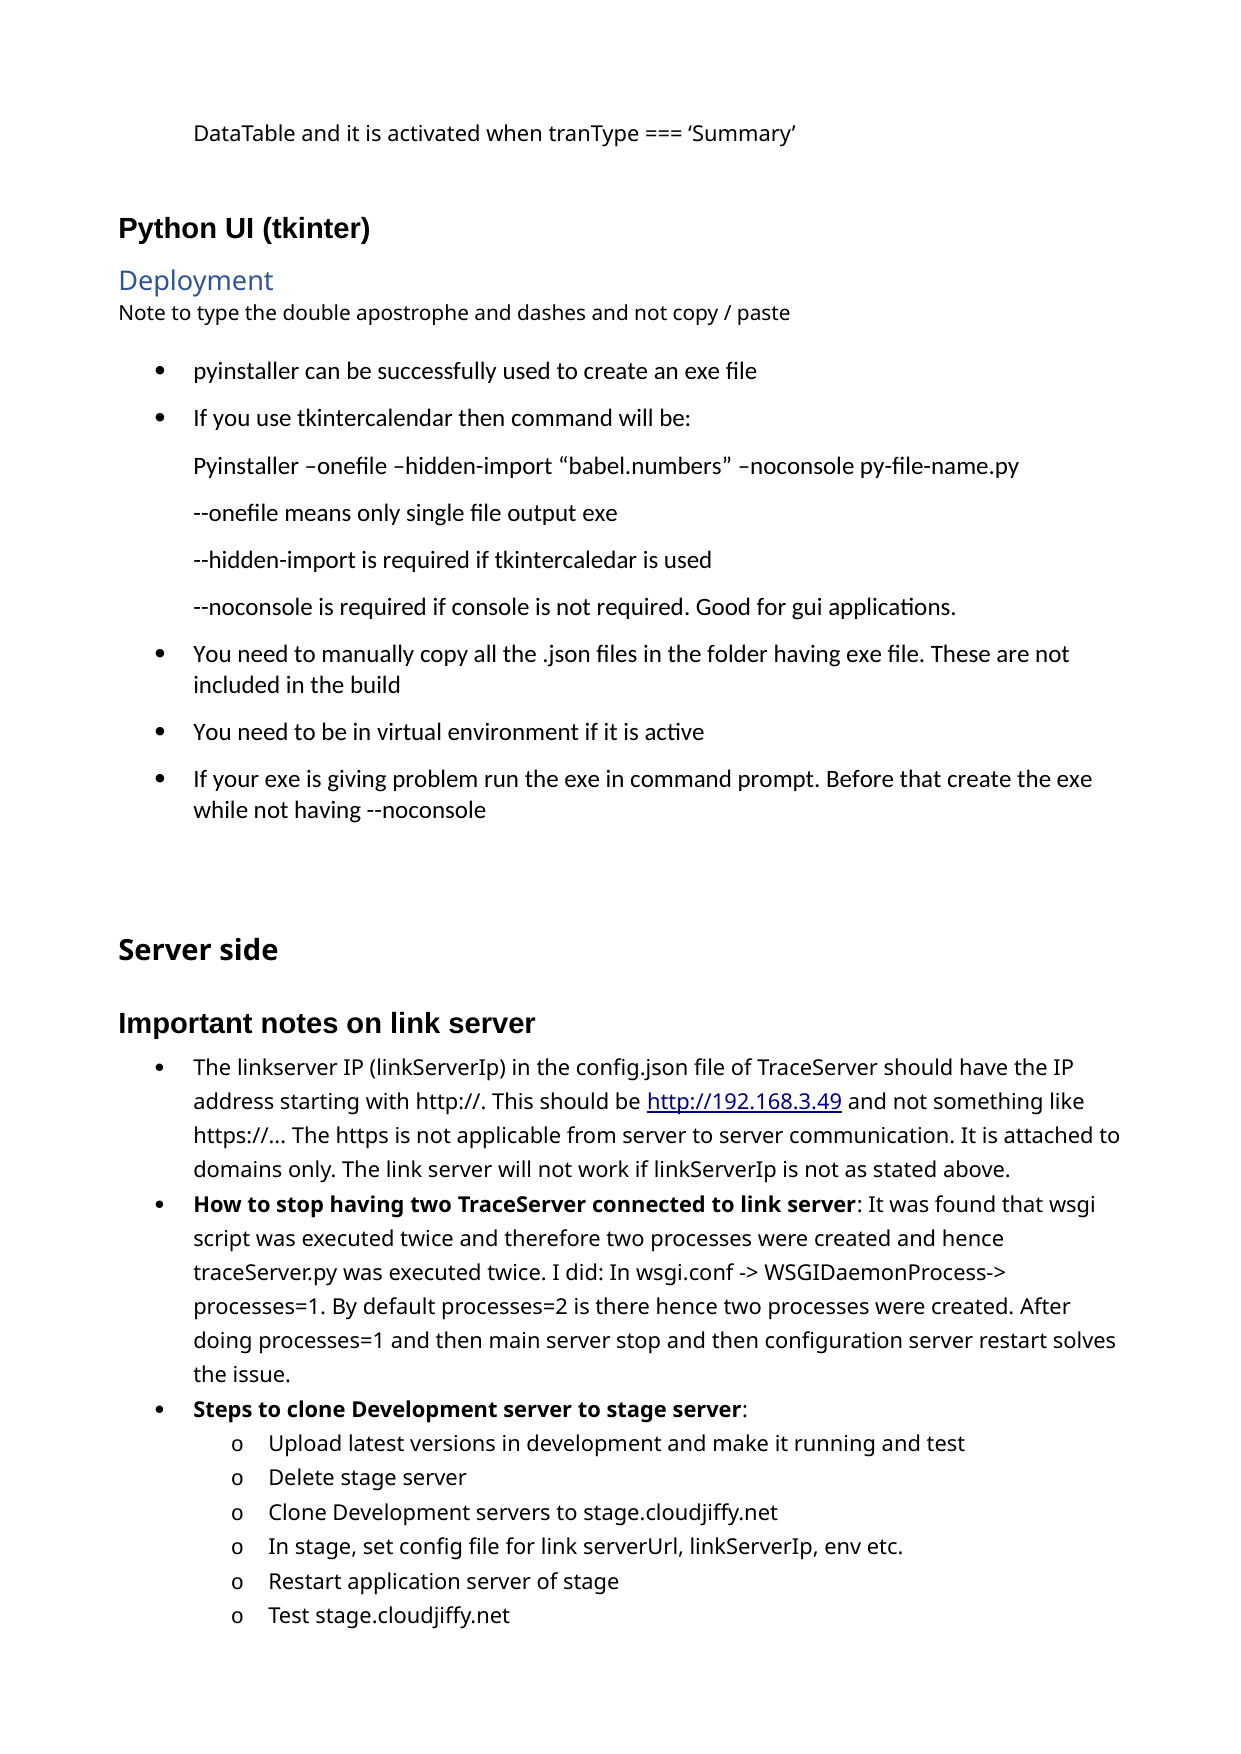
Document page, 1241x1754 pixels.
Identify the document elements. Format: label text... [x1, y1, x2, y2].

list The linkserver IP (linkServerIp) in the config.json file of TraceServer should have the IP address starting with http://. This should be http://192.168.3.49 and not something like https://... The https is not applicable from server to server communication. It is attached to domains only. The link server will not work if linkServerIp is not as stated above. [156, 1052, 1122, 1184]
list Restart application server of stage [231, 1566, 1122, 1596]
subtitle Python UI (tkinter) [118, 211, 1122, 245]
list Upload latest versions in development and make it running and test [231, 1428, 1122, 1458]
list Pyinstaller –onefile –hidden-import “babel.numbers” –noconsole py-file-name.py [193, 450, 1122, 480]
list How to stop having two TraceServer connected to link server: It was found that wsgi script was executed twice and therefore two processes were created and hence traceServer.py was executed twice. I did: In wsgi.conf -> WSGIDaemonProcess-> processes=1. By default processes=2 is there hence two processes were created. After doing processes=1 and then main server stop and then configuration server restart solves the issue. [156, 1189, 1122, 1389]
list Test stage.cloudjiffy.net [231, 1600, 1122, 1630]
subtitle Deployment [118, 262, 1122, 298]
list You need to manually copy all the .json files in the folder having exe file. These are not included in the build [156, 638, 1122, 699]
text Note to type the double apostrophe and dashes and not copy / paste [118, 298, 1122, 327]
list If your exe is giving problem run the exe in command prompt. Before that create the exe while not having --noconsole [156, 763, 1122, 824]
list Steps to clone Development server to stage server: [156, 1394, 1122, 1423]
list If you use tkintercalendar then command will be: [156, 403, 1122, 433]
list --noconsole is required if console is not required. Good for gui applications. [193, 591, 1122, 622]
subtitle Server side [118, 929, 1122, 968]
list --hidden-import is required if tkintercaledar is used [193, 544, 1122, 575]
list You need to be in virtual environment if it is active [156, 716, 1122, 747]
list In stage, set config file for link serverUrl, linkServerIp, env etc. [231, 1531, 1122, 1561]
subtitle Important notes on link server [118, 1006, 1122, 1039]
list Delete stage server [231, 1462, 1122, 1492]
list pyinstaller can be successfully used to create an exe file [156, 355, 1122, 386]
list --onefile means only single file output exe [193, 497, 1122, 527]
list DataTable and it is activated when tranType === ‘Summary’ [156, 118, 1122, 148]
list Clone Development servers to stage.cloudjiffy.net [231, 1497, 1122, 1527]
